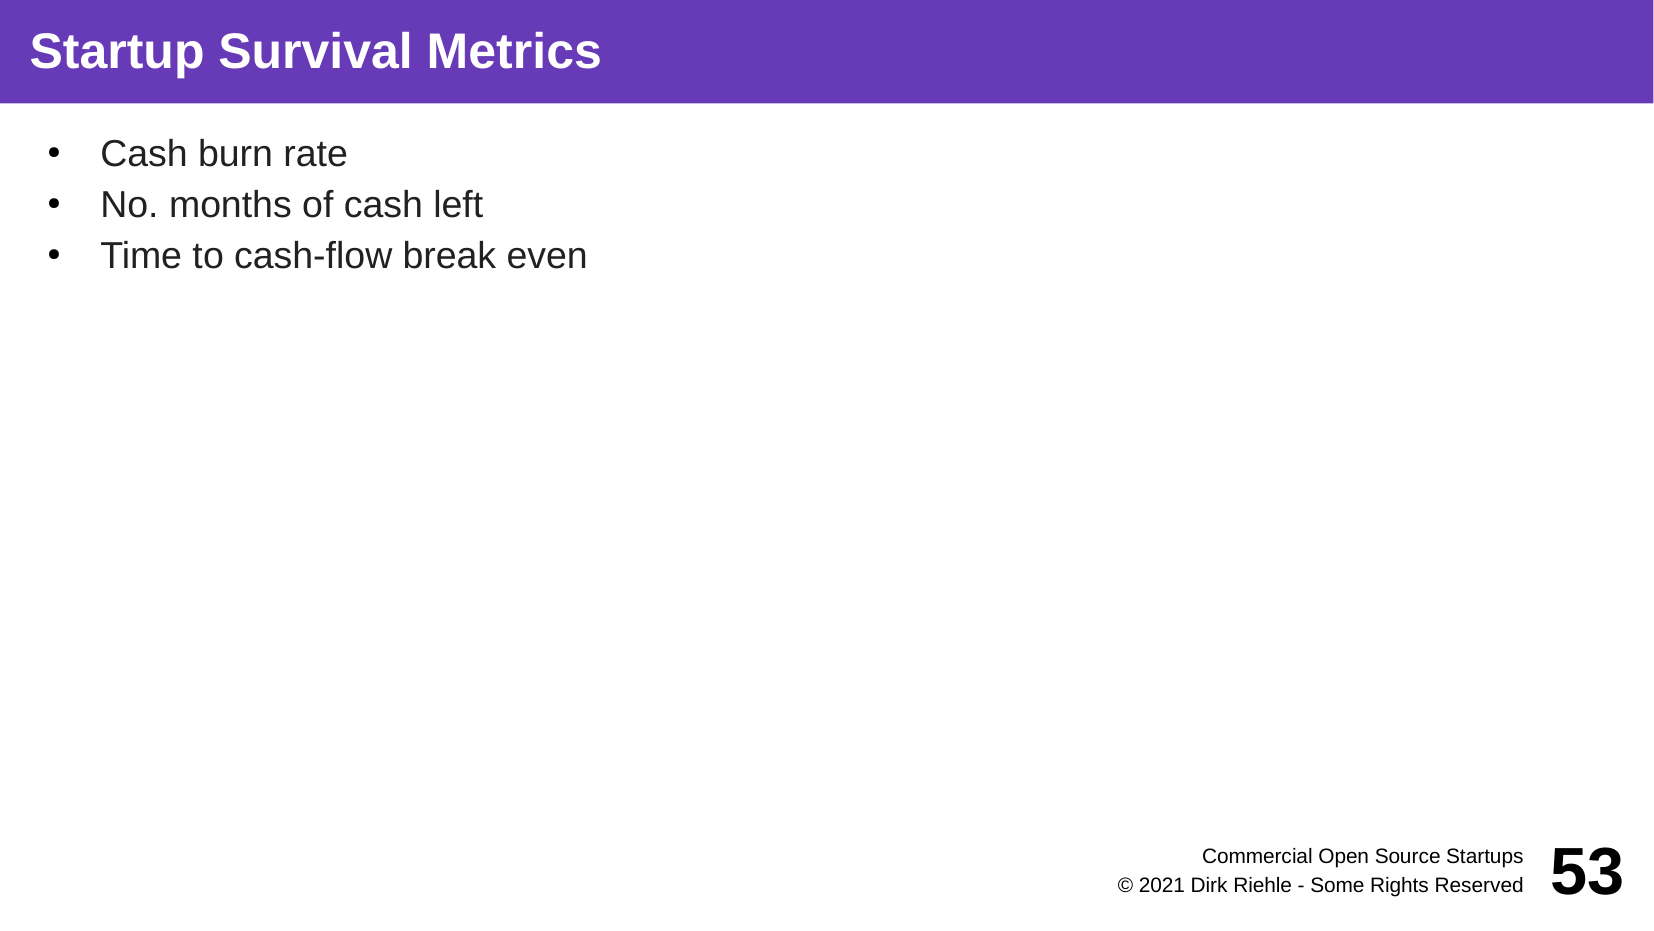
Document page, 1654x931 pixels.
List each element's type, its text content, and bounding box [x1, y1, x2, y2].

list Cash burn rate No. months of cash left Time to cash-flow break even [29, 132, 1625, 813]
title Startup Survival Metrics [0, 0, 1654, 104]
